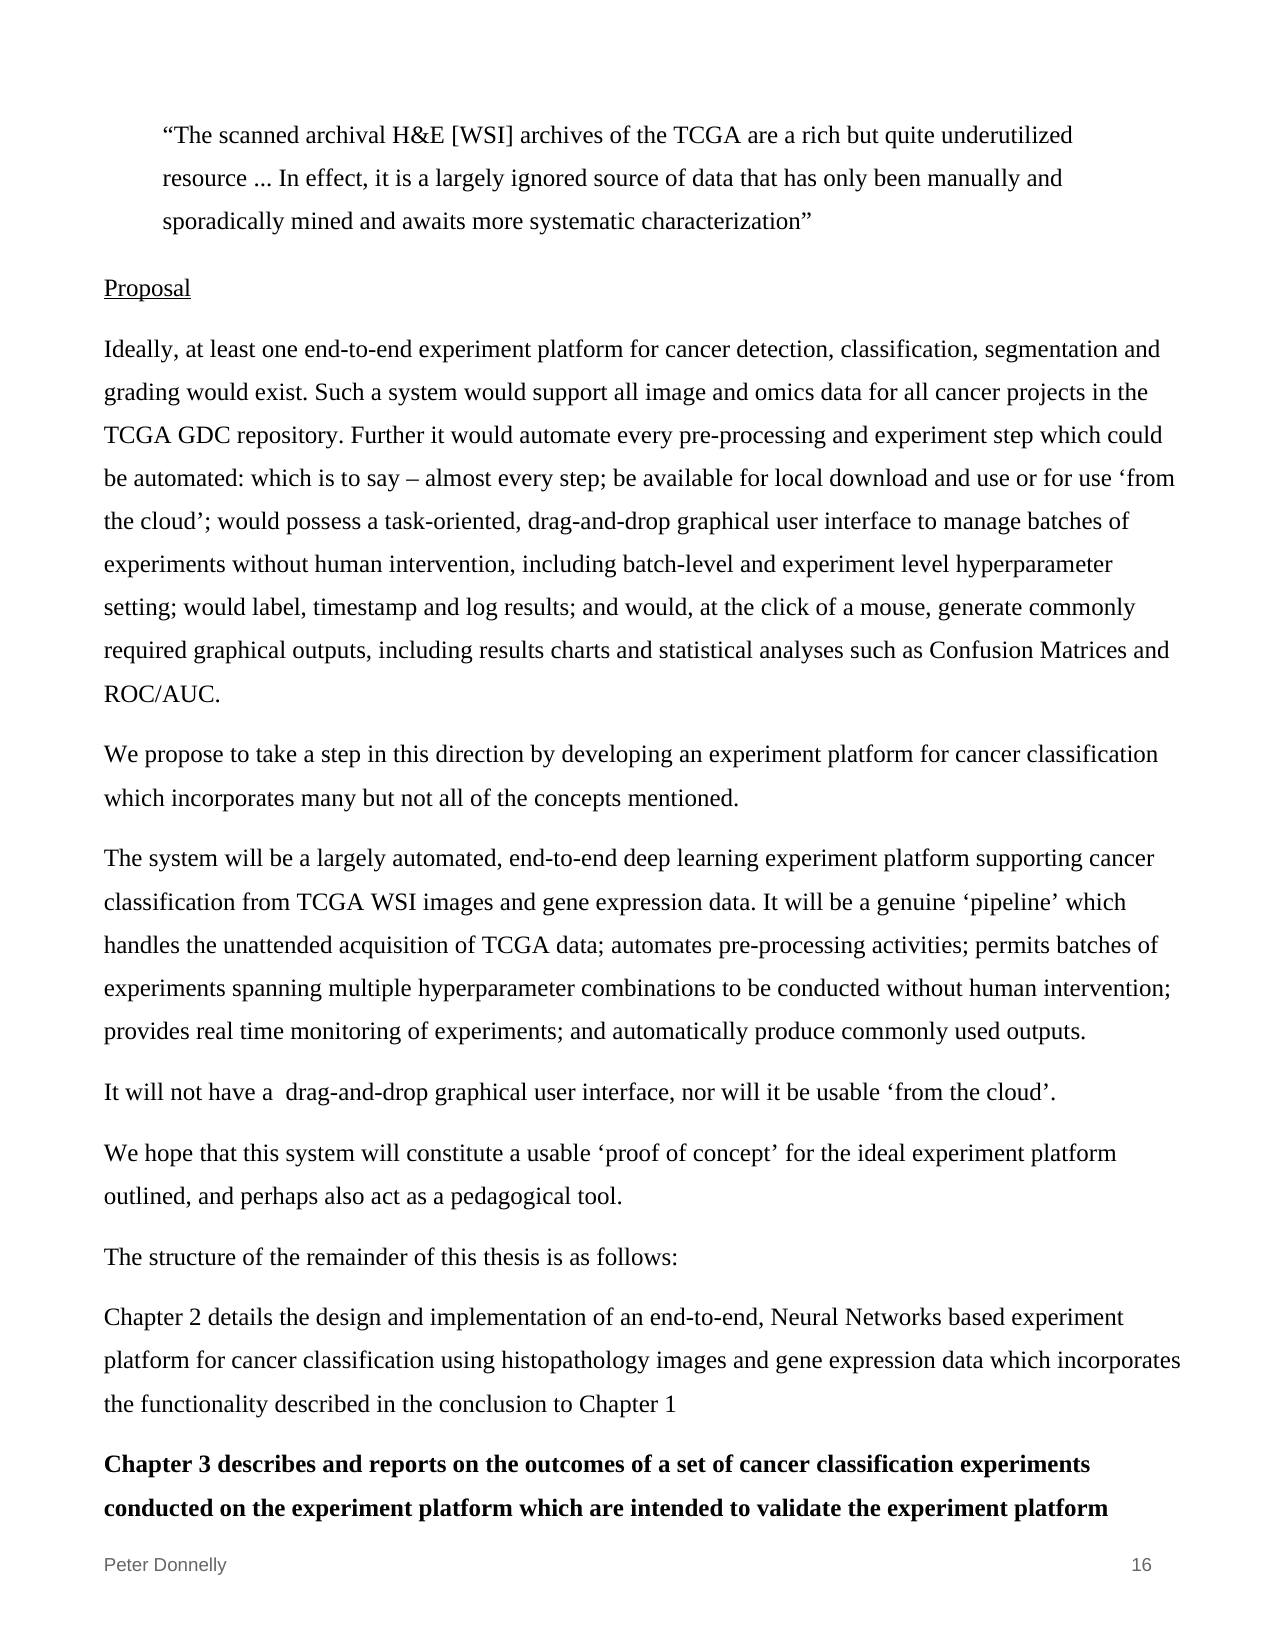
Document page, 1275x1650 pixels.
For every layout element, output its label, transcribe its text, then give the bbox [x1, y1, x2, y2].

text Proposal [103, 273, 1181, 302]
text The structure of the remainder of this thesis is as follows: [103, 1242, 1181, 1270]
text We hope that this system will constitute a usable ‘proof of concept’ for the ideal experiment platform outlined, and perhaps also act as a pedagogical tool. [103, 1138, 1181, 1209]
text Chapter 3 describes and reports on the outcomes of a set of cancer classification experiments conducted on the experiment platform which are intended to validate the experiment platform [103, 1449, 1181, 1521]
text It will not have a drag-and-drop graphical user interface, nor will it be usable ‘from the cloud’. [103, 1077, 1181, 1106]
text We propose to take a step in this direction by developing an experiment platform for cancer classification which incorporates many but not all of the concepts mentioned. [103, 739, 1181, 811]
text The system will be a largely automated, end-to-end deep learning experiment platform supporting cancer classification from TCGA WSI images and gene expression data. It will be a genuine ‘pipeline’ which handles the unattended acquisition of TCGA data; automates pre-processing activities; permits batches of experiments spanning multiple hyperparameter combinations to be conducted without human intervention; provides real time monitoring of experiments; and automatically produce commonly used outputs. [103, 843, 1181, 1045]
text “The scanned archival H&E [WSI] archives of the TCGA are a rich but quite underutilized resource ... In effect, it is a largely ignored source of data that has only been manually and sporadically mined and awaits more systematic characterization” [162, 120, 1181, 235]
text Chapter 2 details the design and implementation of an end-to-end, Neural Networks based experiment platform for cancer classification using histopathology images and gene expression data which incorporates the functionality described in the conclusion to Chapter 1 [103, 1302, 1181, 1417]
text Ideally, at least one end-to-end experiment platform for cancer detection, classification, segmentation and grading would exist. Such a system would support all image and omics data for all cancer projects in the TCGA GDC repository. Further it would automate every pre-processing and experiment step which could be automated: which is to say – almost every step; be available for local download and use or for use ‘from the cloud’; would possess a task-oriented, drag-and-drop graphical user interface to manage batches of experiments without human intervention, including batch-level and experiment level hyperparameter setting; would label, timestamp and log results; and would, at the click of a mouse, generate commonly required graphical outputs, including results charts and statistical analyses such as Confusion Matrices and ROC/AUC. [103, 334, 1181, 707]
